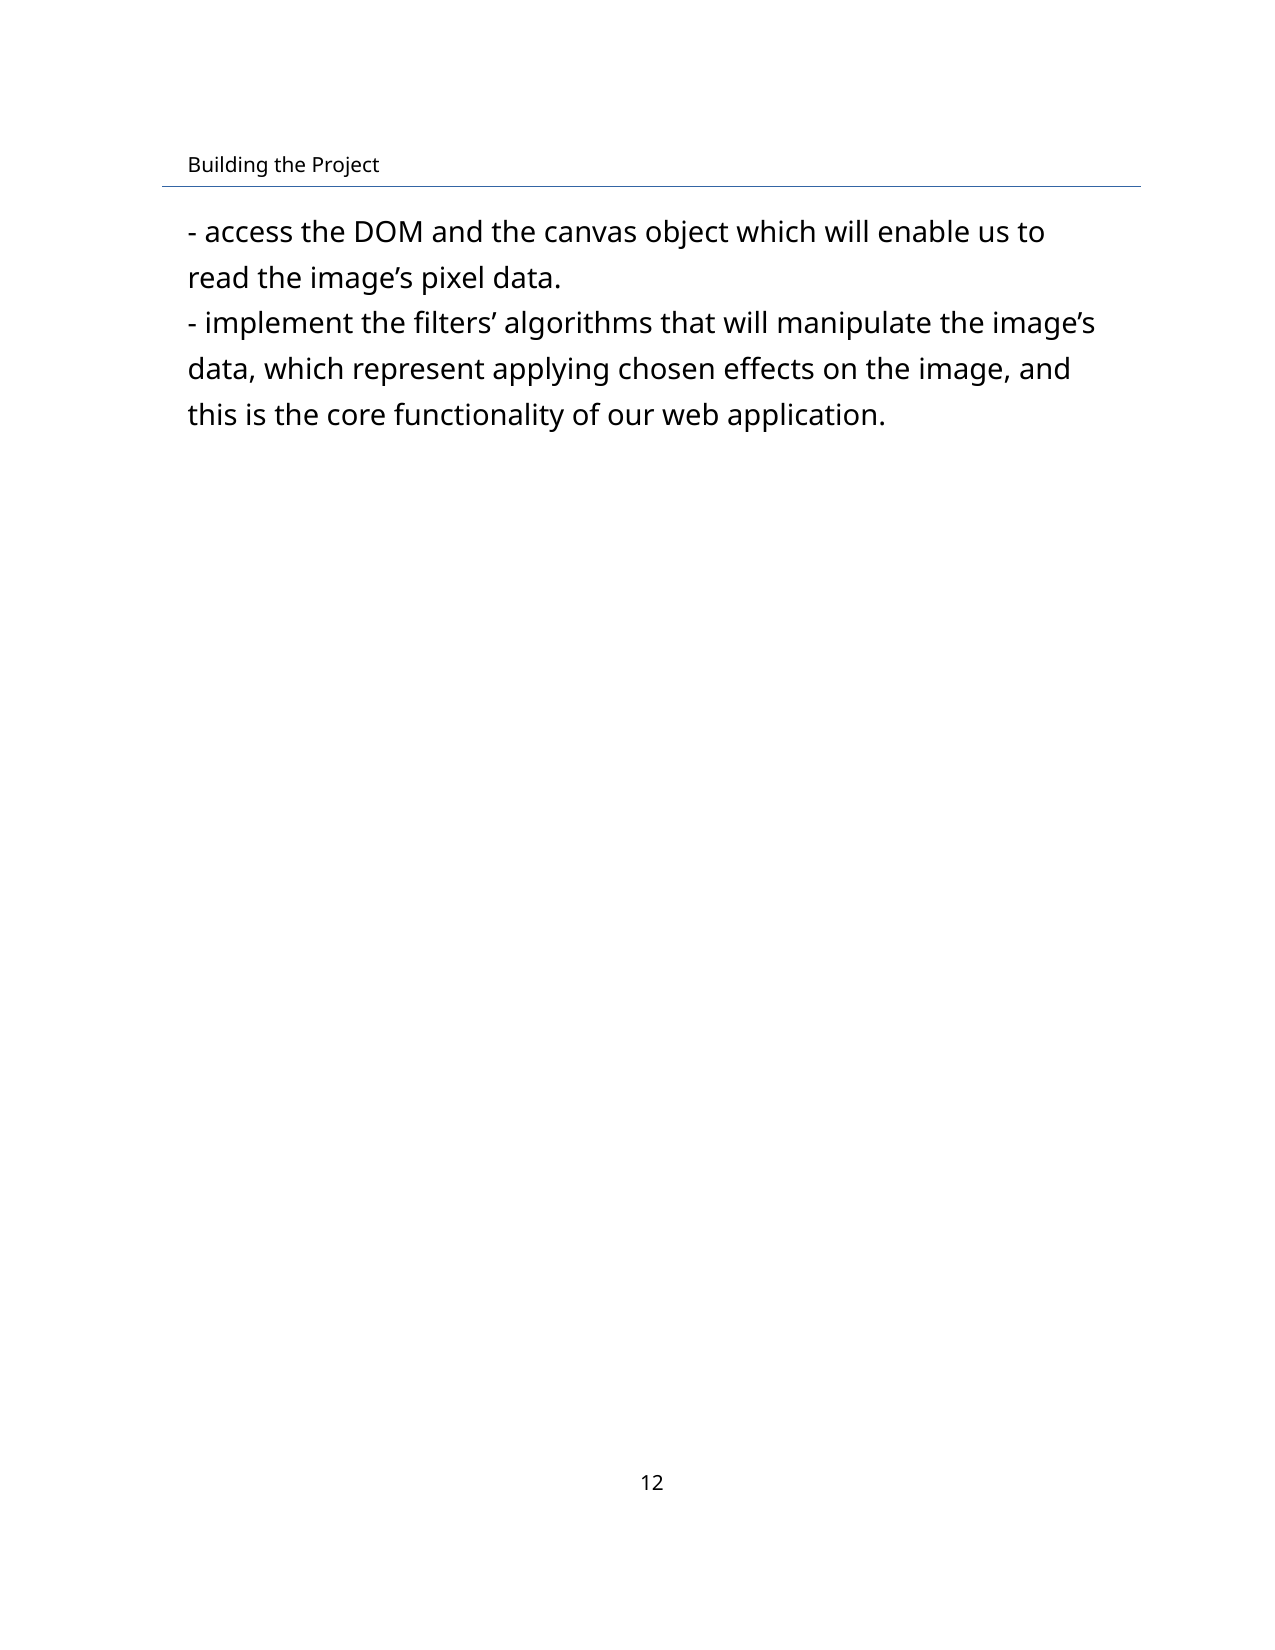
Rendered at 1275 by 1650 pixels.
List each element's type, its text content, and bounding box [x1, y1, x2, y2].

text - access the DOM and the canvas object which will enable us to read the image’s pixel data. [187, 211, 1116, 297]
text - implement the filters’ algorithms that will manipulate the image’s data, which represent applying chosen effects on the image, and this is the core functionality of our web application. [187, 303, 1116, 434]
